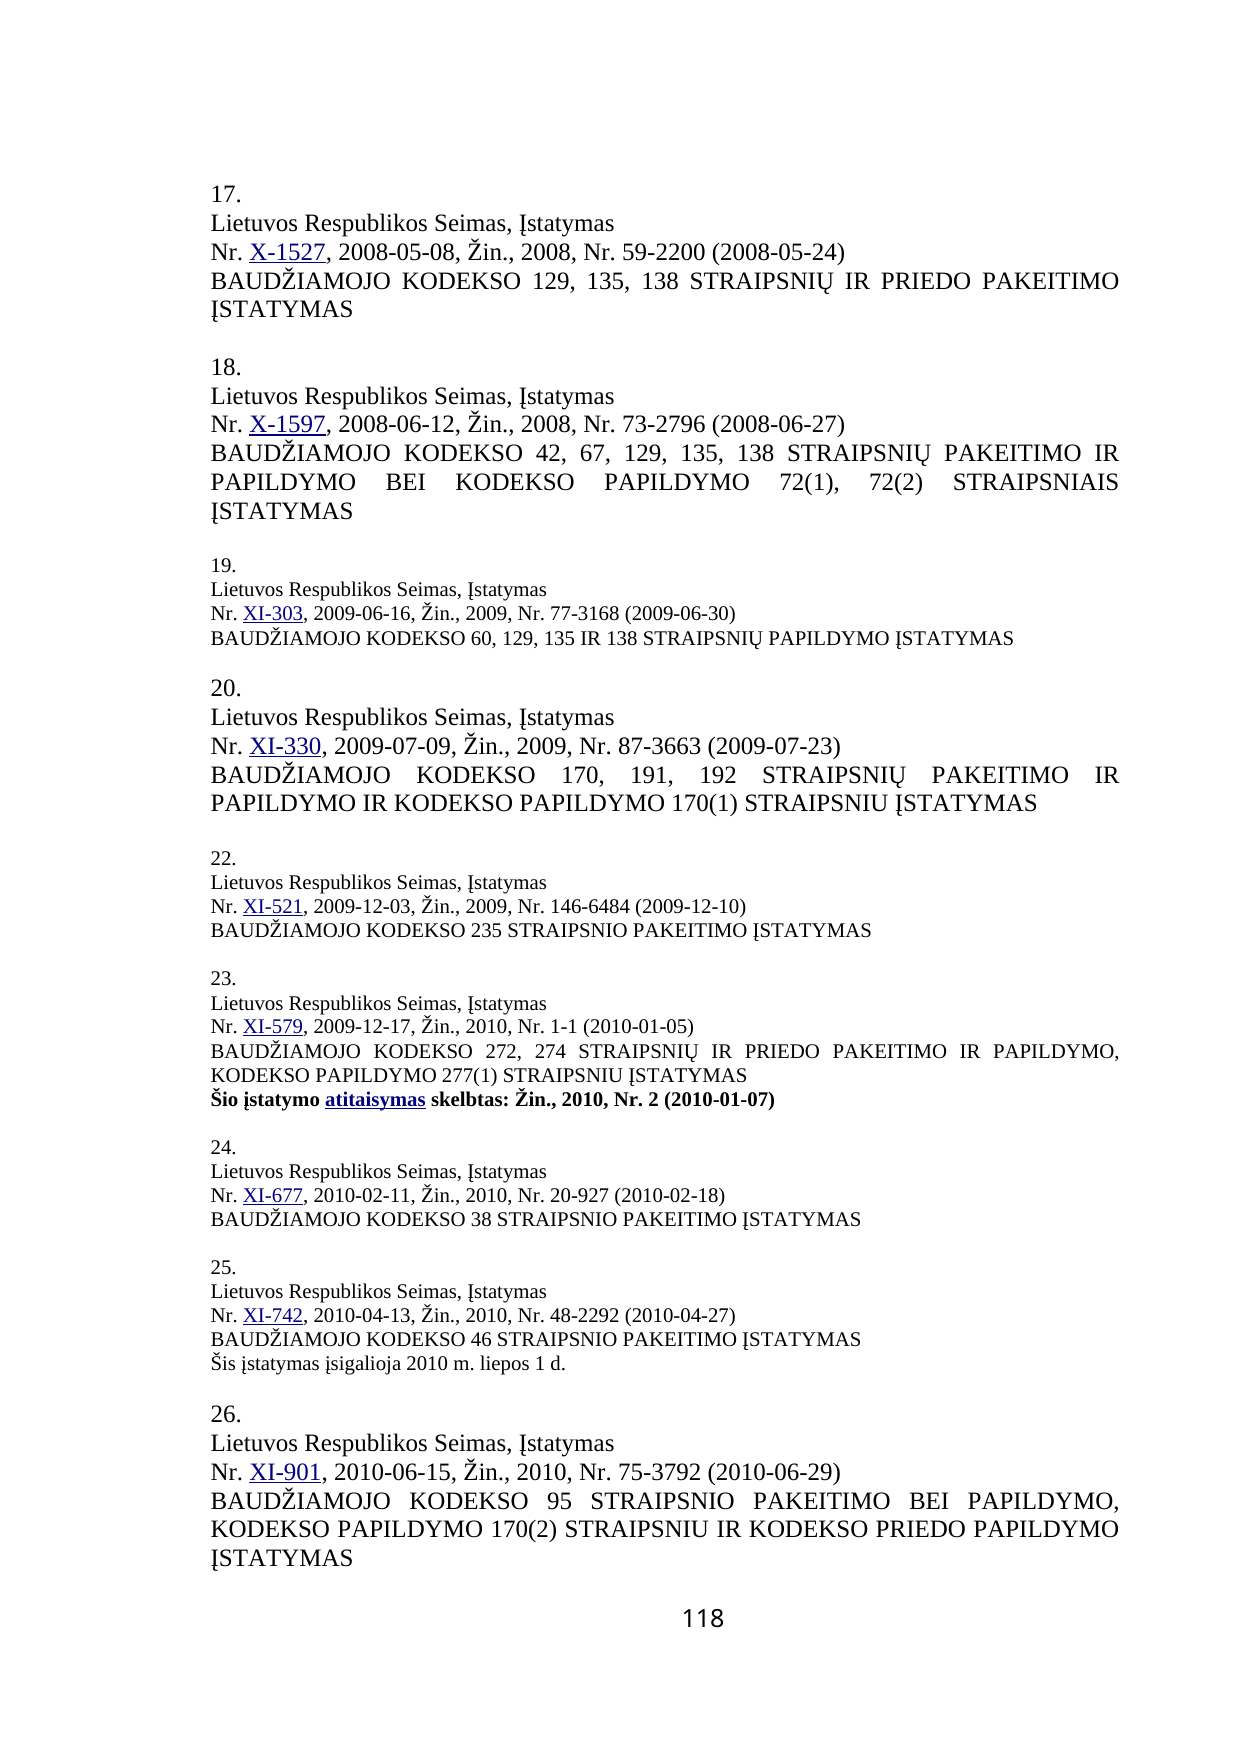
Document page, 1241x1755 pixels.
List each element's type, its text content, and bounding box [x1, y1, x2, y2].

text BAUDŽIAMOJO KODEKSO 42, 67, 129, 135, 138 STRAIPSNIŲ PAKEITIMO IR PAPILDYMO BEI KODEKSO PAPILDYMO 72(1), 72(2) STRAIPSNIAIS ĮSTATYMAS [210, 438, 1120, 524]
text BAUDŽIAMOJO KODEKSO 129, 135, 138 STRAIPSNIŲ IR PRIEDO PAKEITIMO ĮSTATYMAS [210, 266, 1120, 323]
text BAUDŽIAMOJO KODEKSO 235 STRAIPSNIO PAKEITIMO ĮSTATYMAS [210, 918, 1120, 942]
text Lietuvos Respublikos Seimas, Įstatymas [210, 990, 1120, 1014]
text BAUDŽIAMOJO KODEKSO 170, 191, 192 STRAIPSNIŲ PAKEITIMO IR PAPILDYMO IR KODEKSO PAPILDYMO 170(1) STRAIPSNIU ĮSTATYMAS [210, 760, 1120, 817]
text Nr. XI-303, 2009-06-16, Žin., 2009, Nr. 77-3168 (2009-06-30) [210, 601, 1120, 625]
text BAUDŽIAMOJO KODEKSO 38 STRAIPSNIO PAKEITIMO ĮSTATYMAS [210, 1207, 1120, 1231]
text 23. [210, 966, 1120, 990]
text BAUDŽIAMOJO KODEKSO 46 STRAIPSNIO PAKEITIMO ĮSTATYMAS [210, 1327, 1120, 1351]
text 24. [210, 1135, 1120, 1159]
text Nr. XI-579, 2009-12-17, Žin., 2010, Nr. 1-1 (2010-01-05) [210, 1014, 1120, 1038]
text Šio įstatymo atitaisymas skelbtas: Žin., 2010, Nr. 2 (2010-01-07) [210, 1087, 1120, 1111]
text Šis įstatymas įsigalioja 2010 m. liepos 1 d. [210, 1351, 1120, 1375]
text Lietuvos Respublikos Seimas, Įstatymas [210, 577, 1120, 601]
text 18. [210, 352, 1120, 381]
text 20. [210, 673, 1120, 702]
text Nr. XI-742, 2010-04-13, Žin., 2010, Nr. 48-2292 (2010-04-27) [210, 1303, 1120, 1327]
text 19. [210, 553, 1120, 577]
text Lietuvos Respublikos Seimas, Įstatymas [210, 1428, 1120, 1457]
text Lietuvos Respublikos Seimas, Įstatymas [210, 702, 1120, 731]
text 26. [210, 1399, 1120, 1428]
text BAUDŽIAMOJO KODEKSO 95 STRAIPSNIO PAKEITIMO BEI PAPILDYMO, KODEKSO PAPILDYMO 170(2) STRAIPSNIU IR KODEKSO PRIEDO PAPILDYMO ĮSTATYMAS [210, 1486, 1120, 1572]
text Lietuvos Respublikos Seimas, Įstatymas [210, 381, 1120, 409]
text Nr. XI-677, 2010-02-11, Žin., 2010, Nr. 20-927 (2010-02-18) [210, 1183, 1120, 1207]
text Lietuvos Respublikos Seimas, Įstatymas [210, 1159, 1120, 1183]
text BAUDŽIAMOJO KODEKSO 272, 274 STRAIPSNIŲ IR PRIEDO PAKEITIMO IR PAPILDYMO, KODEKSO PAPILDYMO 277(1) STRAIPSNIU ĮSTATYMAS [210, 1038, 1120, 1087]
text Lietuvos Respublikos Seimas, Įstatymas [210, 1279, 1120, 1303]
text Nr. XI-521, 2009-12-03, Žin., 2009, Nr. 146-6484 (2009-12-10) [210, 894, 1120, 918]
text 25. [210, 1255, 1120, 1279]
text Lietuvos Respublikos Seimas, Įstatymas [210, 208, 1120, 237]
text BAUDŽIAMOJO KODEKSO 60, 129, 135 IR 138 STRAIPSNIŲ PAPILDYMO ĮSTATYMAS [210, 625, 1120, 649]
text Nr. XI-330, 2009-07-09, Žin., 2009, Nr. 87-3663 (2009-07-23) [210, 731, 1120, 760]
text 22. [210, 846, 1120, 870]
text Nr. X-1597, 2008-06-12, Žin., 2008, Nr. 73-2796 (2008-06-27) [210, 409, 1120, 438]
text 17. [210, 179, 1120, 208]
text Nr. X-1527, 2008-05-08, Žin., 2008, Nr. 59-2200 (2008-05-24) [210, 237, 1120, 266]
text Nr. XI-901, 2010-06-15, Žin., 2010, Nr. 75-3792 (2010-06-29) [210, 1457, 1120, 1486]
text Lietuvos Respublikos Seimas, Įstatymas [210, 870, 1120, 894]
